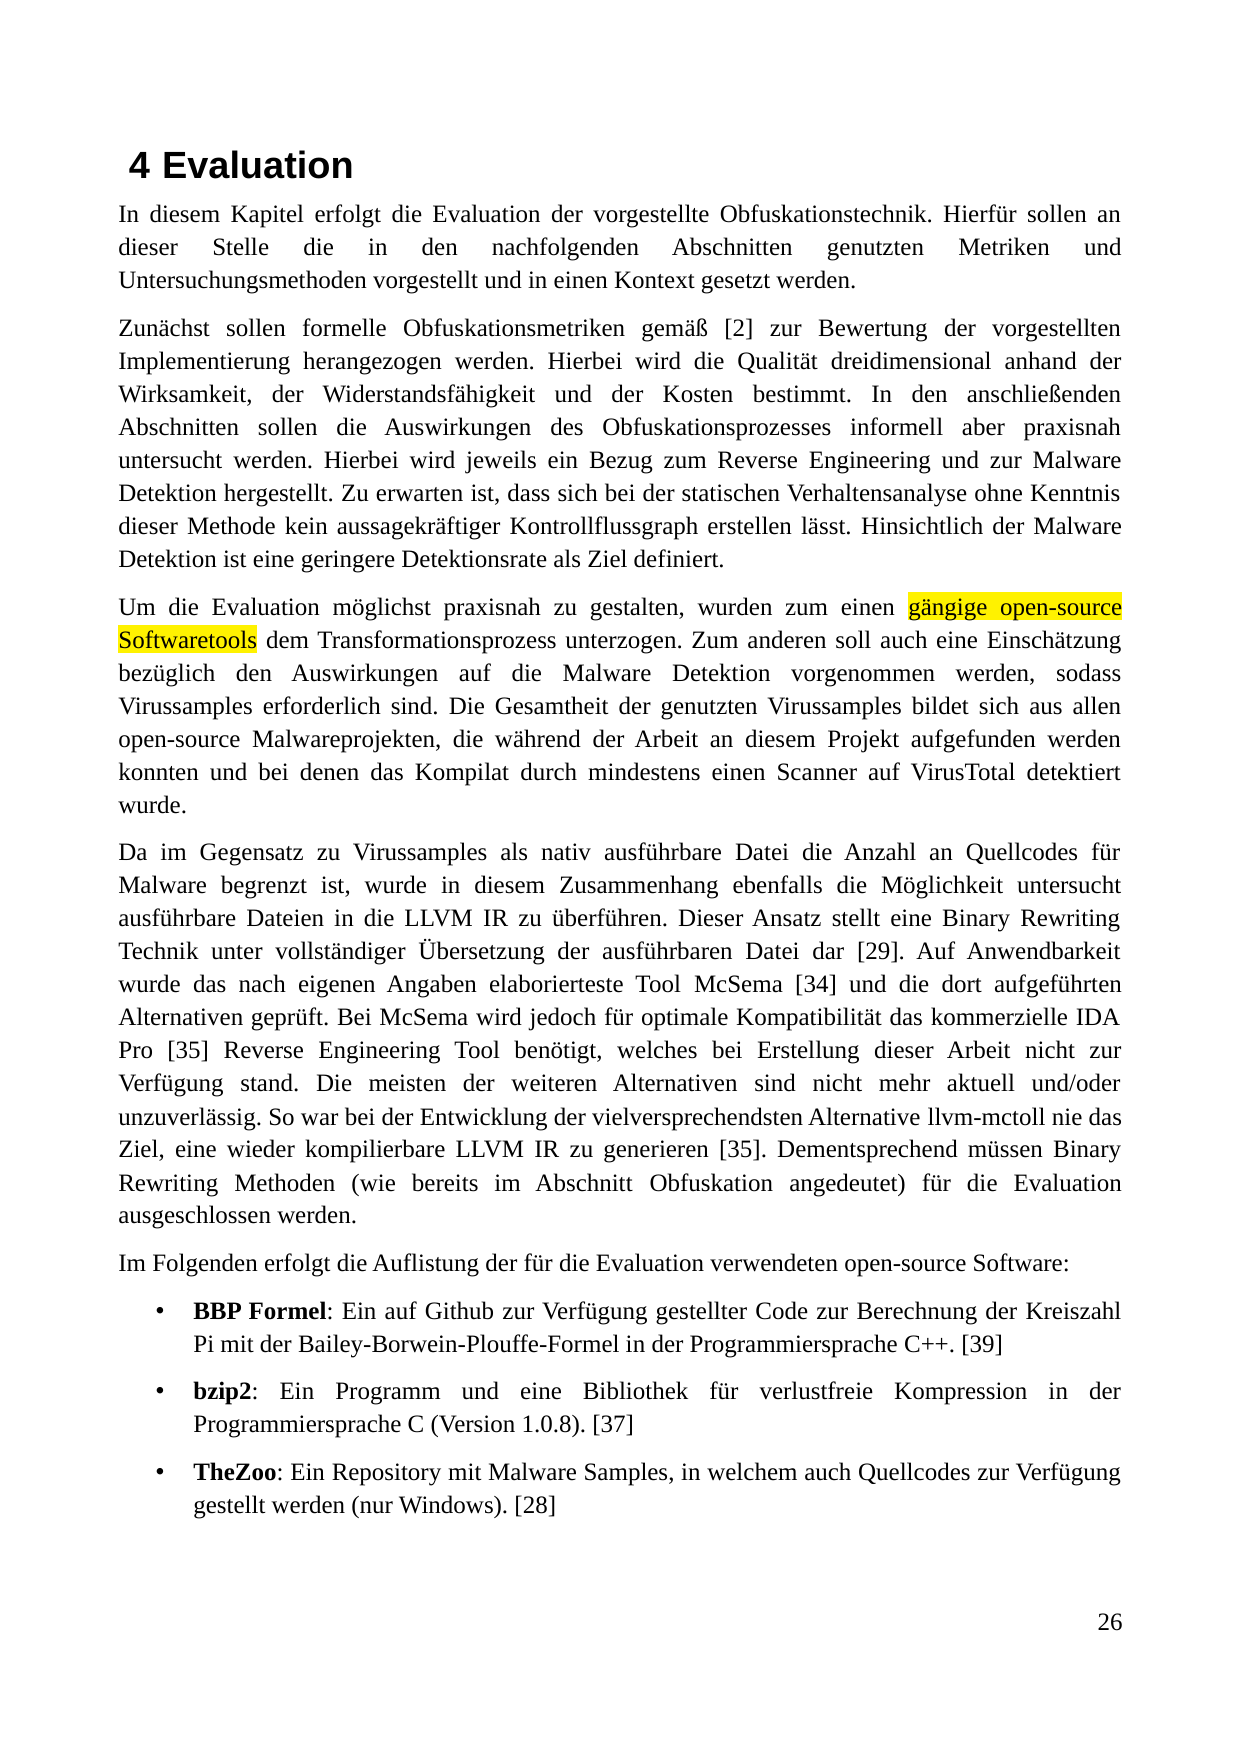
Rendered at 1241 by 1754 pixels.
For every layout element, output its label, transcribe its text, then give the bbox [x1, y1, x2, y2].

text Um die Evaluation möglichst praxisnah zu gestalten, wurden zum einen gängige open-source Softwaretools dem Transformationsprozess unterzogen. Zum anderen soll auch eine Einschätzung bezüglich den Auswirkungen auf die Malware Detektion vorgenommen werden, sodass Virussamples erforderlich sind. Die Gesamtheit der genutzten Virussamples bildet sich aus allen open-source Malwareprojekten, die während der Arbeit an diesem Projekt aufgefunden werden konnten und bei denen das Kompilat durch mindestens einen Scanner auf VirusTotal detektiert wurde. [118, 592, 1122, 818]
text Da im Gegensatz zu Virussamples als nativ ausführbare Datei die Anzahl an Quellcodes für Malware begrenzt ist, wurde in diesem Zusammenhang ebenfalls die Möglichkeit untersucht ausführbare Dateien in die LLVM IR zu überführen. Dieser Ansatz stellt eine Binary Rewriting Technik unter vollständiger Übersetzung der ausführbaren Datei dar [29]. Auf Anwendbarkeit wurde das nach eigenen Angaben elaborierteste Tool McSema [34] und die dort aufgeführten Alternativen geprüft. Bei McSema wird jedoch für optimale Kompatibilität das kommerzielle IDA Pro [35] Reverse Engineering Tool benötigt, welches bei Erstellung dieser Arbeit nicht zur Verfügung stand. Die meisten der weiteren Alternativen sind nicht mehr aktuell und/oder unzuverlässig. So war bei der Entwicklung der vielversprechendsten Alternative llvm-mctoll nie das Ziel, eine wieder kompilierbare LLVM IR zu generieren [35]. Dementsprechend müssen Binary Rewriting Methoden (wie bereits im Abschnitt Obfuskation angedeutet) für die Evaluation ausgeschlossen werden. [118, 837, 1122, 1229]
text Im Folgenden erfolgt die Auflistung der für die Evaluation verwendeten open-source Software: [118, 1248, 1122, 1277]
text In diesem Kapitel erfolgt die Evaluation der vorgestellte Obfuskationstechnik. Hierfür sollen an dieser Stelle die in den nachfolgenden Abschnitten genutzten Metriken und Untersuchungsmethoden vorgestellt und in einen Kontext gesetzt werden. [118, 199, 1122, 294]
list TheZoo: Ein Repository mit Malware Samples, in welchem auch Quellcodes zur Verfügung gestellt werden (nur Windows). [28] [156, 1457, 1122, 1519]
subtitle Evaluation [118, 143, 1122, 187]
list bzip2: Ein Programm und eine Bibliothek für verlustfreie Kompression in der Programmiersprache C (Version 1.0.8). [37] [156, 1376, 1122, 1438]
list BBP Formel: Ein auf Github zur Verfügung gestellter Code zur Berechnung der Kreiszahl Pi mit der Bailey-Borwein-Plouffe-Formel in der Programmiersprache C++. [39] [156, 1296, 1122, 1358]
text Zunächst sollen formelle Obfuskationsmetriken gemäß [2] zur Bewertung der vorgestellten Implementierung herangezogen werden. Hierbei wird die Qualität dreidimensional anhand der Wirksamkeit, der Widerstandsfähigkeit und der Kosten bestimmt. In den anschließenden Abschnitten sollen die Auswirkungen des Obfuskationsprozesses informell aber praxisnah untersucht werden. Hierbei wird jeweils ein Bezug zum Reverse Engineering und zur Malware Detektion hergestellt. Zu erwarten ist, dass sich bei der statischen Verhaltensanalyse ohne Kenntnis dieser Methode kein aussagekräftiger Kontrollflussgraph erstellen lässt. Hinsichtlich der Malware Detektion ist eine geringere Detektionsrate als Ziel definiert. [118, 313, 1122, 573]
